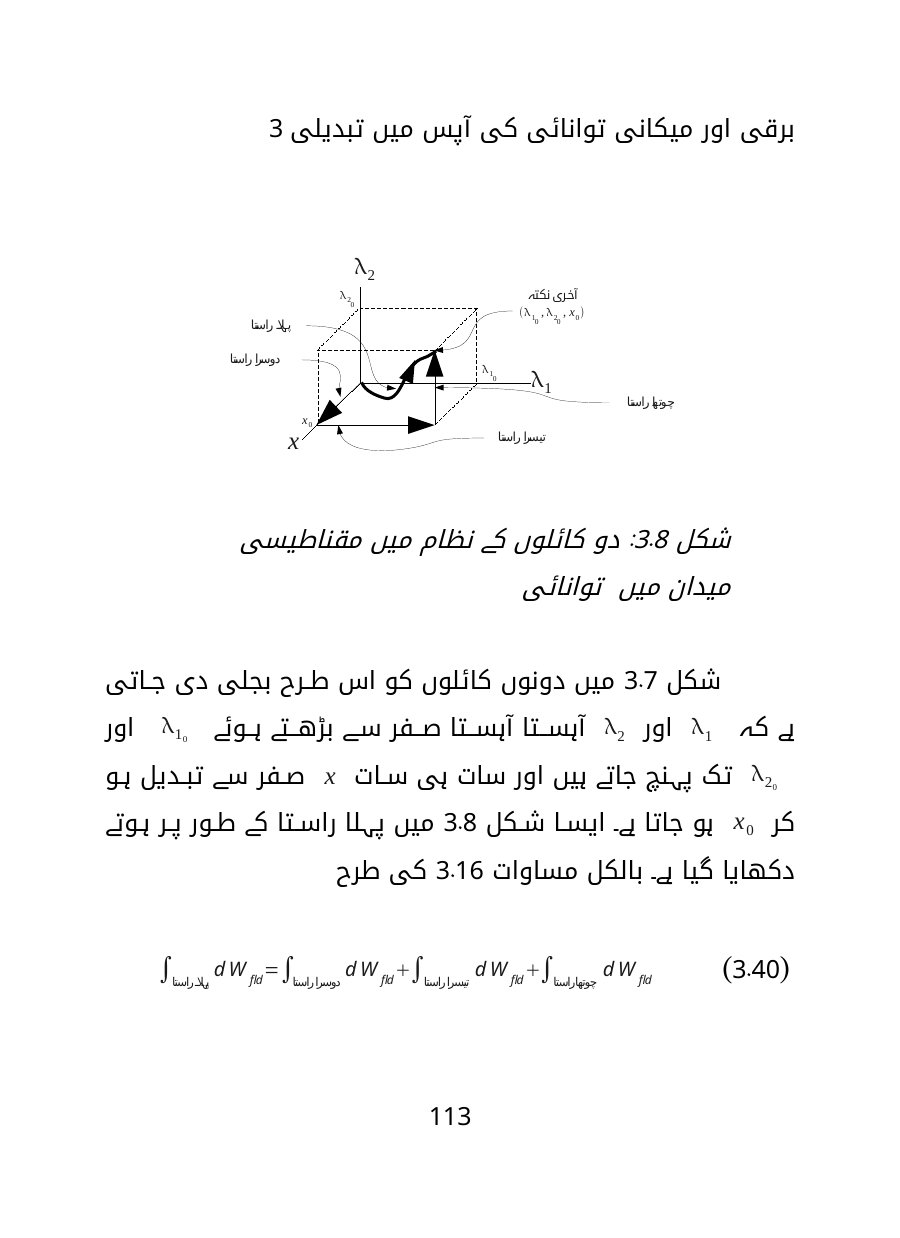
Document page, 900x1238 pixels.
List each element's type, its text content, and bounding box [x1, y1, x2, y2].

table_header [105, 941, 695, 1012]
text شکل 3.7 میں دونوں کائلوں کو اس طرح بجلی دی جاتی ہے کہ اورآہستا آہستا صفر سے بڑھتے ہوئے اورتک پہنچ جاتے ہیں اور سات ہی ساتصفر سے تبدیل ہو کرہو جاتا ہے۔ ایسا شکل 3.8 میں پہلا راستا کے طور پر ہوتے دکھایا گیا ہے۔ بالکل مساوات 3.16 کی طرح [105, 657, 795, 894]
text شکل 3.8: دو کائلوں کے نظام میں مقناطیسی میدان میں توانائی [169, 195, 731, 611]
table_header (3.40) [695, 941, 795, 1012]
